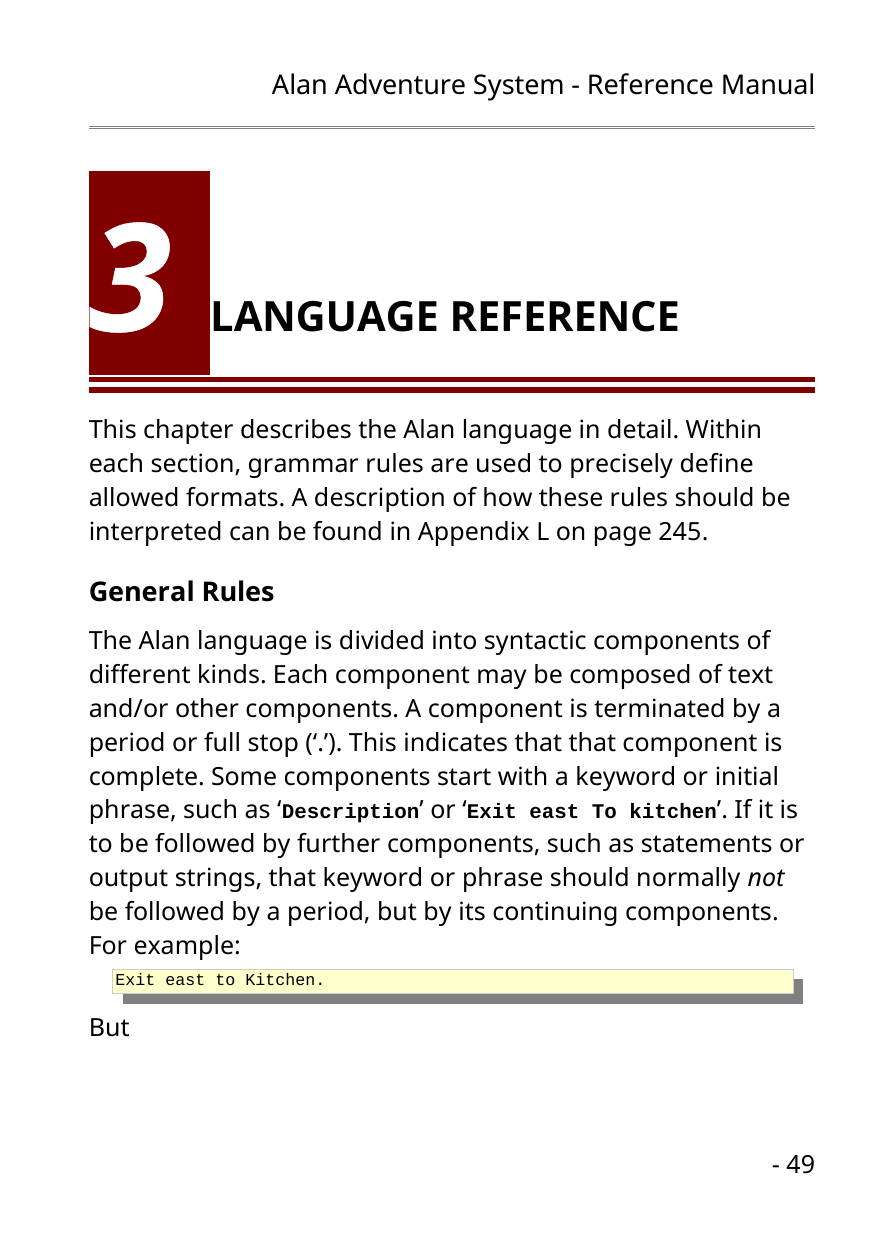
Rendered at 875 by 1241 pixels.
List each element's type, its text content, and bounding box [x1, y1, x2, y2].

subtitle Language Reference [88, 171, 815, 393]
text Exit east to Kitchen. [113, 970, 793, 993]
text But [88, 1010, 815, 1044]
text This chapter describes the Alan language in detail. Within each section, grammar rules are used to precisely define allowed formats. A description of how these rules should be interpreted can be found in Appendix L on page 194. [88, 412, 815, 547]
subtitle General Rules [88, 573, 815, 610]
text The Alan language is divided into syntactic components of different kinds. Each component may be composed of text and/or other components. A component is terminated by a period or full stop (‘.’). This indicates that that component is complete. Some components start with a keyword or initial phrase, such as ‘Description’ or ‘Exit east To kitchen’. If it is to be followed by further components, such as statements or output strings, that keyword or phrase should normally not be followed by a period, but by its continuing components. For example: [88, 623, 815, 962]
